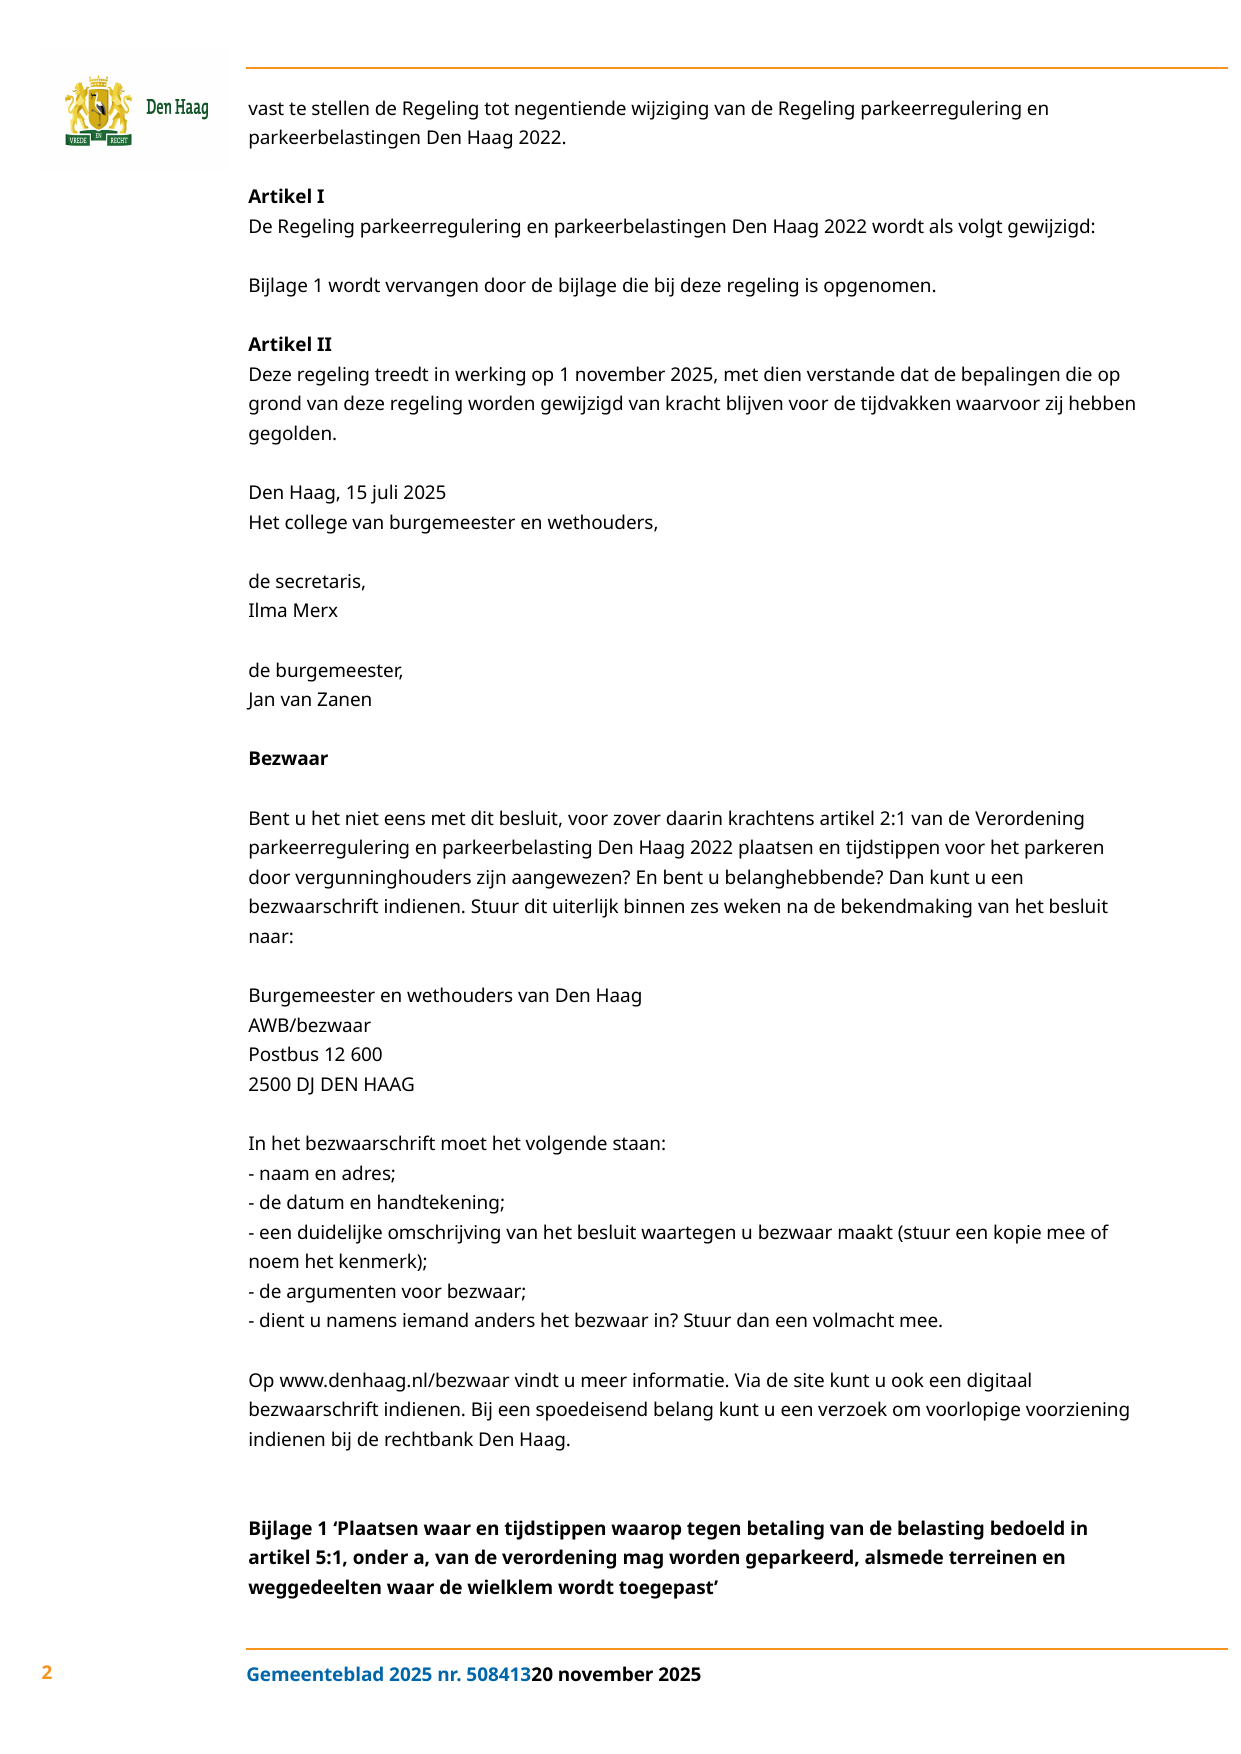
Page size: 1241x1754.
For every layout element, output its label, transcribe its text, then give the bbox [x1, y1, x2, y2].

text 2500 DJ DEN HAAG [248, 1071, 1152, 1097]
text Bezwaar [248, 746, 1152, 771]
text Deze regeling treedt in werking op 1 november 2025, met dien verstande dat de bepalingen die op grond van deze regeling worden gewijzigd van kracht blijven voor de tijdvakken waarvoor zij hebben gegolden. [248, 361, 1152, 446]
text vast te stellen de Regeling tot negentiende wijziging van de Regeling parkeerregulering en parkeerbelastingen Den Haag 2022. [248, 95, 1152, 150]
picture [41, 47, 231, 172]
text - dient u namens iemand anders het bezwaar in? Stuur dan een volmacht mee. [248, 1308, 1152, 1333]
text - naam en adres; [248, 1160, 1152, 1186]
text de secretaris, [248, 568, 1152, 594]
text AWB/bezwaar [248, 1012, 1152, 1038]
text - de argumenten voor bezwaar; [248, 1278, 1152, 1304]
text Bijlage 1 ‘Plaatsen waar en tijdstippen waarop tegen betaling van de belasting bedoeld in artikel 5:1, onder a, van de verordening mag worden geparkeerd, alsmede terreinen en weggedeelten waar de wielklem wordt toegepast’ [248, 1515, 1152, 1600]
text De Regeling parkeerregulering en parkeerbelastingen Den Haag 2022 wordt als volgt gewijzigd: [248, 213, 1152, 239]
text Jan van Zanen [248, 686, 1152, 712]
text Ilma Merx [248, 598, 1152, 623]
text de burgemeester, [248, 657, 1152, 683]
text Artikel II [248, 331, 1152, 357]
text Burgemeester en wethouders van Den Haag [248, 982, 1152, 1008]
text - een duidelijke omschrijving van het besluit waartegen u bezwaar maakt (stuur een kopie mee of noem het kenmerk); [248, 1219, 1152, 1274]
text - de datum en handtekening; [248, 1189, 1152, 1215]
text Bijlage 1 wordt vervangen door de bijlage die bij deze regeling is opgenomen. [248, 272, 1152, 298]
text Het college van burgemeester en wethouders, [248, 509, 1152, 535]
text Bent u het niet eens met dit besluit, voor zover daarin krachtens artikel 2:1 van de Verordening parkeerregulering en parkeerbelasting Den Haag 2022 plaatsen en tijdstippen voor het parkeren door vergunninghouders zijn aangewezen? En bent u belanghebbende? Dan kunt u een bezwaarschrift indienen. Stuur dit uiterlijk binnen zes weken na de bekendmaking van het besluit naar: [248, 805, 1152, 949]
text Artikel I [248, 183, 1152, 209]
text In het bezwaarschrift moet het volgende staan: [248, 1130, 1152, 1156]
text Den Haag, 15 juli 2025 [248, 479, 1152, 505]
text Postbus 12 600 [248, 1041, 1152, 1067]
text Op www.denhaag.nl/bezwaar vindt u meer informatie. Via de site kunt u ook een digitaal bezwaarschrift indienen. Bij een spoedeisend belang kunt u een verzoek om voorlopige voorziening indienen bij de rechtbank Den Haag. [248, 1367, 1152, 1452]
